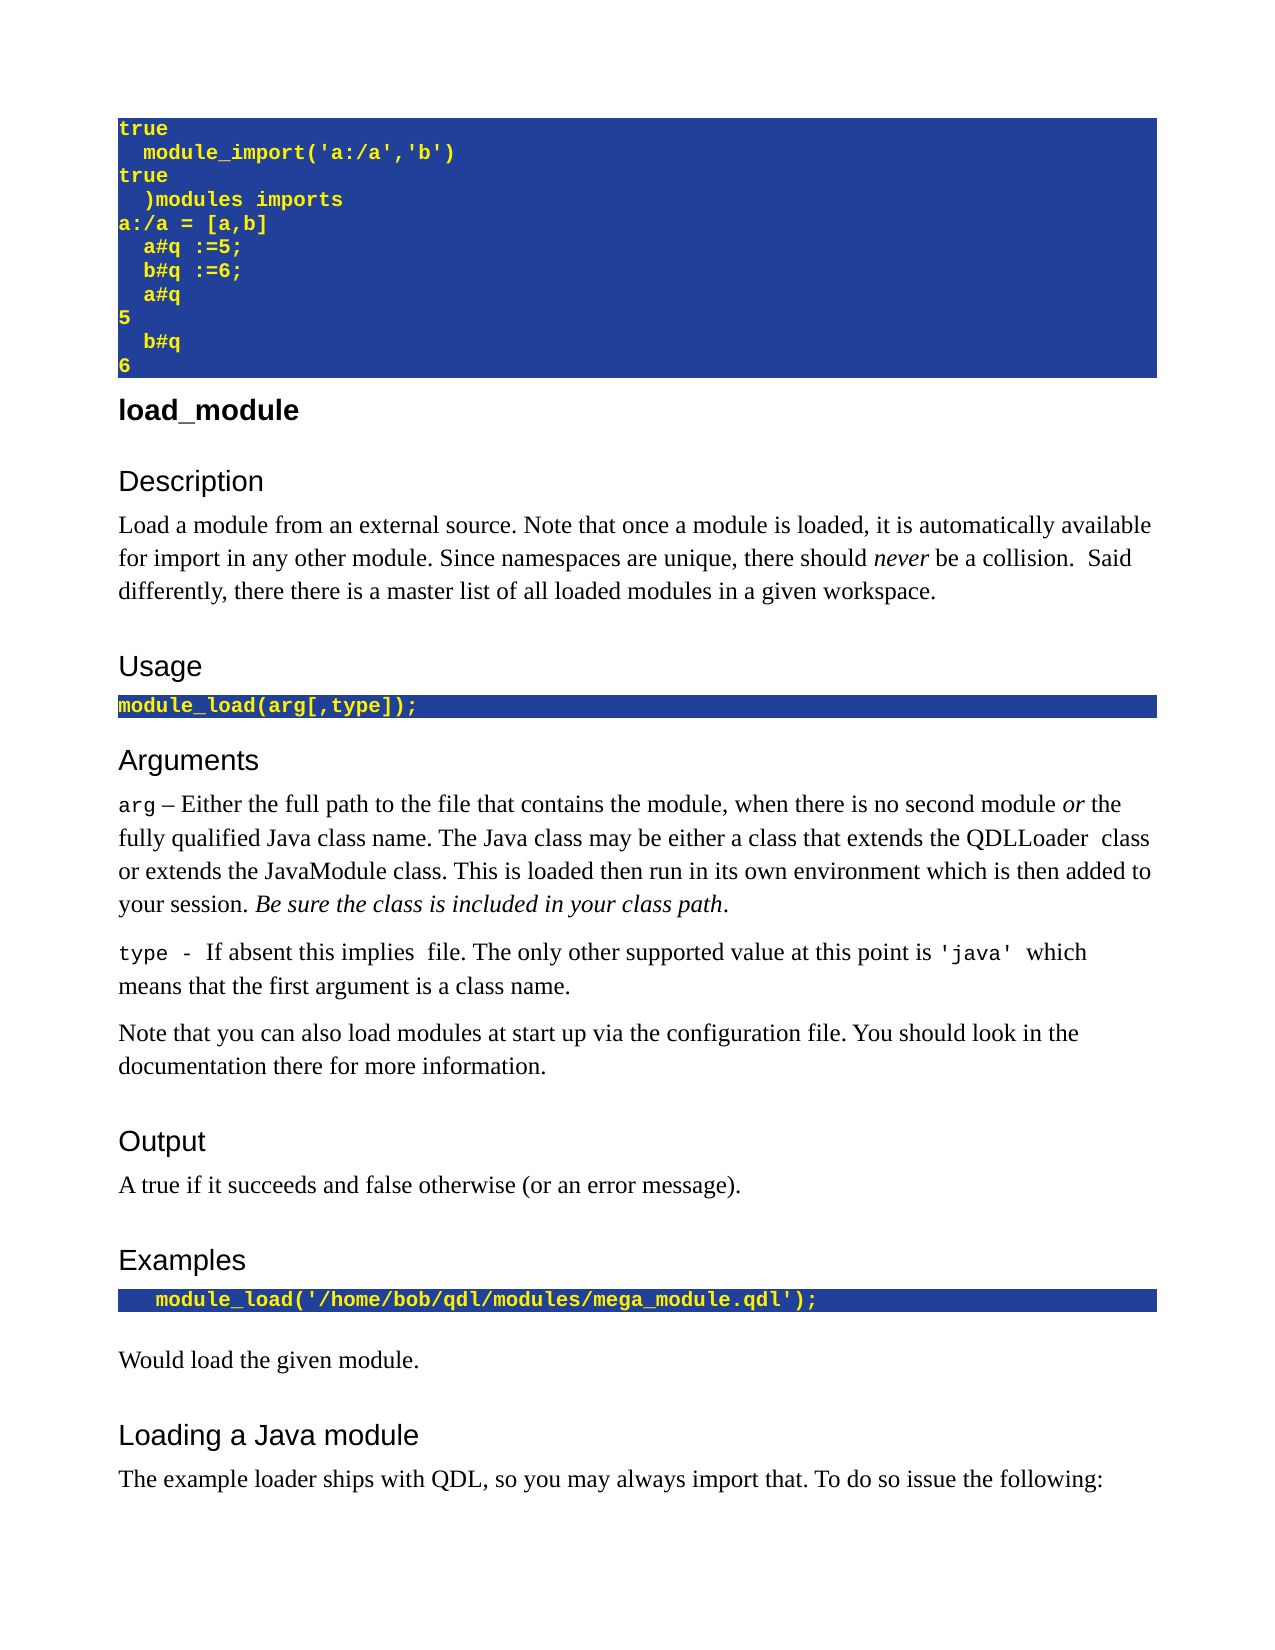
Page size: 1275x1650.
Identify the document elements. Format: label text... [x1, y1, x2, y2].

text The example loader ships with QDL, so you may always import that. To do so issue the following: [118, 1464, 1157, 1493]
text Would load the given module. [118, 1312, 1157, 1374]
subtitle Arguments [118, 743, 1157, 777]
subtitle Description [118, 464, 1157, 498]
text b#q [118, 331, 1157, 354]
text type - If absent this implies file. The only other supported value at this point is 'java' which means that the first argument is a class name. [118, 937, 1157, 999]
text b#q :=6; [118, 260, 1157, 284]
text module_load('/home/bob/qdl/modules/mega_module.qdl'); [118, 1289, 1157, 1312]
subtitle load_module [118, 393, 1157, 427]
text a:/a = [a,b] [118, 213, 1157, 236]
text A true if it succeeds and false otherwise (or an error message). [118, 1170, 1157, 1199]
text a#q [118, 284, 1157, 307]
text true [118, 165, 1157, 189]
text a#q :=5; [118, 236, 1157, 260]
subtitle Output [118, 1124, 1157, 1158]
text 6 [118, 354, 1157, 378]
subtitle Examples [118, 1243, 1157, 1276]
text Load a module from an external source. Note that once a module is loaded, it is automatically available for import in any other module. Since namespaces are unique, there should never be a collision. Said differently, there there is a master list of all loaded modules in a given workspace. [118, 510, 1157, 605]
subtitle Usage [118, 649, 1157, 682]
text 5 [118, 307, 1157, 331]
text module_load(arg[,type]); [118, 695, 1157, 718]
text arg – Either the full path to the file that contains the module, when there is no second module or the fully qualified Java class name. The Java class may be either a class that extends the QDLLoader class or extends the JavaModule class. This is loaded then run in its own environment which is then added to your session. Be sure the class is included in your class path. [118, 789, 1157, 918]
text Note that you can also load modules at start up via the configuration file. You should look in the documentation there for more information. [118, 1018, 1157, 1080]
text )modules imports [118, 189, 1157, 213]
text true [118, 118, 1157, 142]
text module_import('a:/a','b') [118, 142, 1157, 165]
subtitle Loading a Java module [118, 1418, 1157, 1452]
